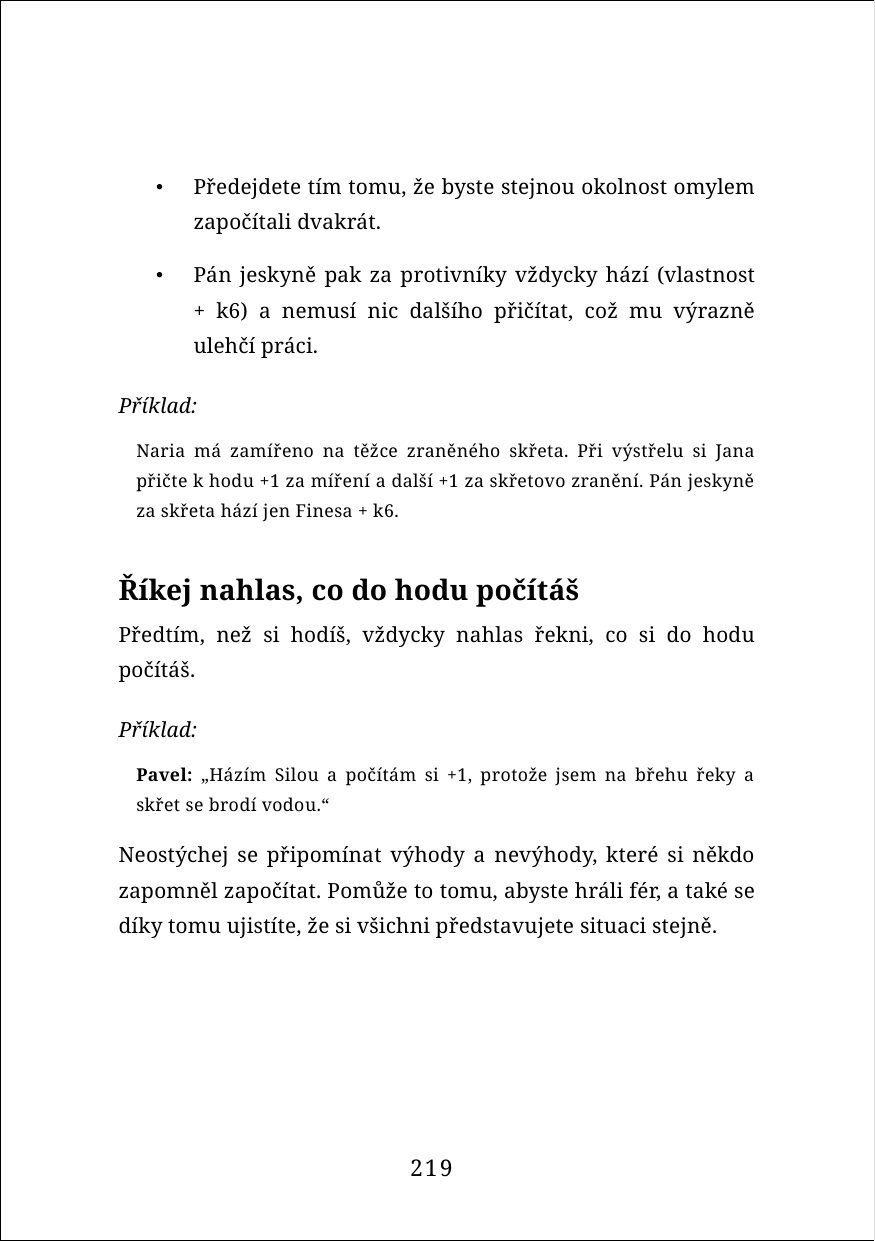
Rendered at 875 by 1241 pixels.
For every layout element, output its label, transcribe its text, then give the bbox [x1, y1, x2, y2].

text Neostýchej se připomínat výhody a nevýhody, které si někdo zapomněl započítat. Pomůže to tomu, abyste hráli fér, a také se díky tomu ujistíte, že si všichni představujete situaci stejně. [118, 840, 756, 940]
text Příklad: [118, 715, 756, 743]
text Pavel: „Házím Silou a počítám si +1, protože jsem na břehu řeky a skřet se brodí vodou.“ [136, 762, 756, 816]
text Příklad: [118, 391, 756, 419]
text Předtím, než si hodíš, vždycky nahlas řekni, co si do hodu počítáš. [118, 620, 756, 684]
text Naria má zamířeno na těžce zraněného skřeta. Při výstřelu si Jana přičte k hodu +1 za míření a další +1 za skřetovo zranění. Pán jeskyně za skřeta hází jen Finesa + k6. [136, 438, 756, 523]
list Předejdete tím tomu, že byste stejnou okolnost omylem započítali dvakrát. [156, 172, 756, 236]
list Pán jeskyně pak za protivníky vždycky hází (vlastnost + k6) a nemusí nic dalšího přičítat, což mu výrazně ulehčí práci. [156, 261, 756, 360]
subtitle Říkej nahlas, co do hodu počítáš [118, 570, 756, 608]
